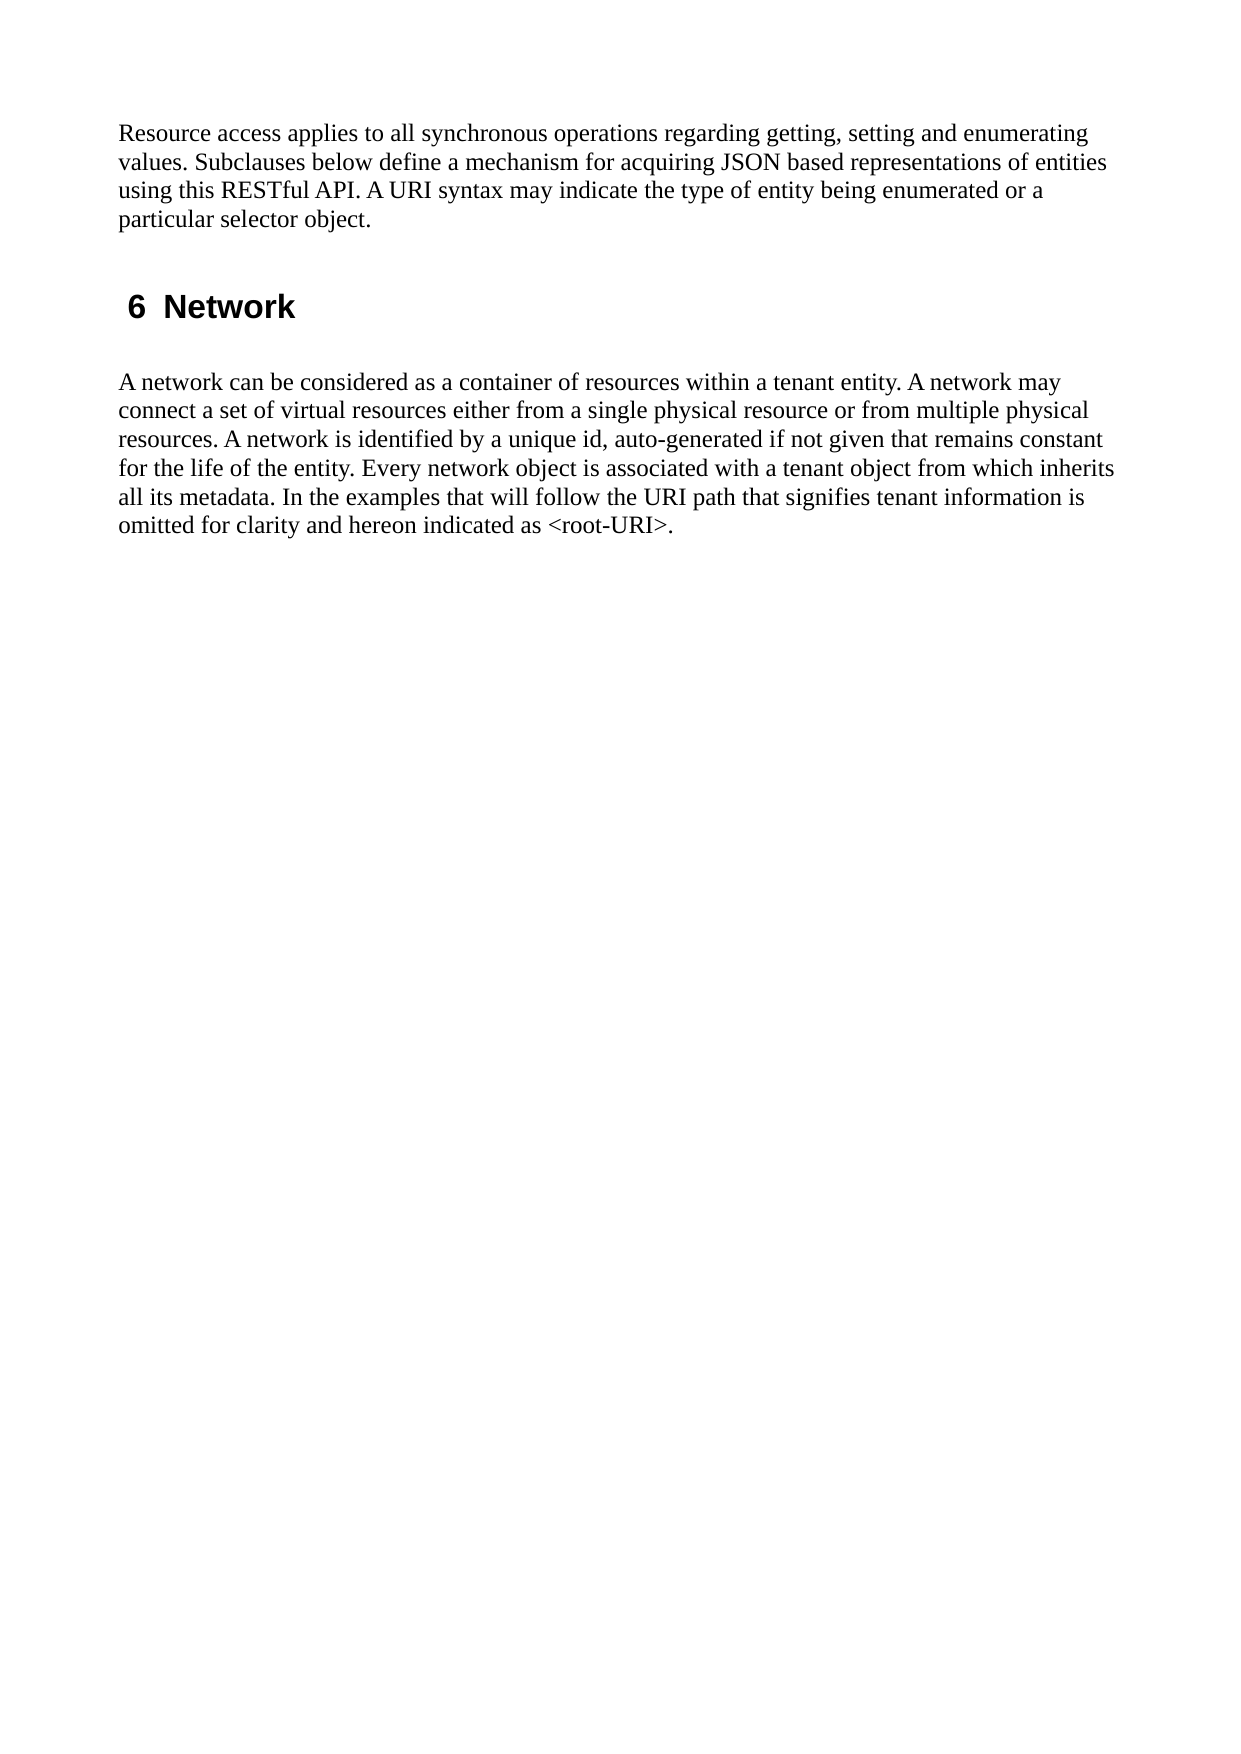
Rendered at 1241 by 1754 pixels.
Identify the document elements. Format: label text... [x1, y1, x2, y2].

text Resource access applies to all synchronous operations regarding getting, setting and enumerating values. Subclauses below define a mechanism for acquiring JSON based representations of entities using this RESTful API. A URI syntax may indicate the type of entity being enumerated or a particular selector object. [118, 118, 1122, 233]
subtitle Network [118, 287, 1122, 326]
text A network can be considered as a container of resources within a tenant entity. A network may connect a set of virtual resources either from a single physical resource or from multiple physical resources. A network is identified by a unique id, auto-generated if not given that remains constant for the life of the entity. Every network object is associated with a tenant object from which inherits all its metadata. In the examples that will follow the URI path that signifies tenant information is omitted for clarity and hereon indicated as <root-URI>. [118, 367, 1122, 539]
